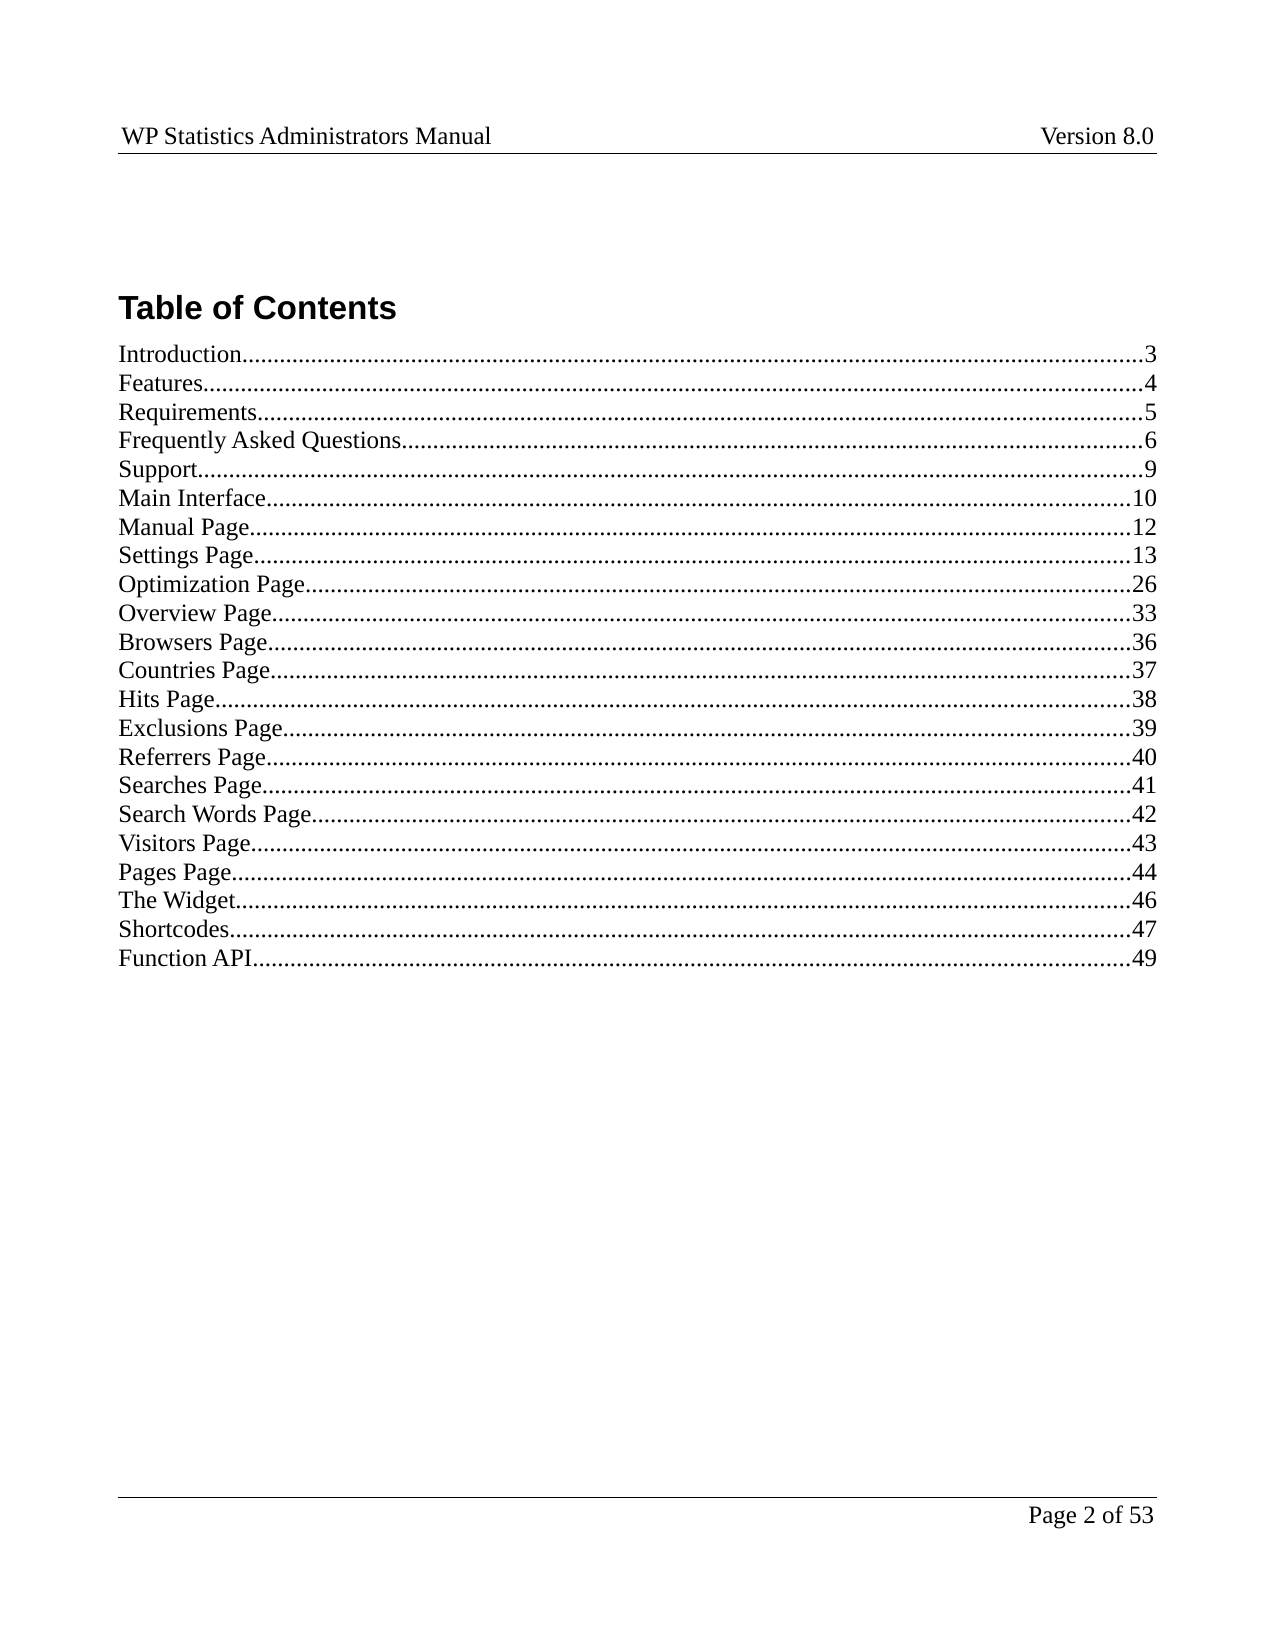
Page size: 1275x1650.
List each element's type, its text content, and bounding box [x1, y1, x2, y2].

text Features 4 [118, 368, 1157, 397]
text Browsers Page 36 [118, 627, 1157, 656]
text Hits Page 38 [118, 684, 1157, 713]
text Introduction 3 [118, 339, 1157, 368]
text Frequently Asked Questions 6 [118, 426, 1157, 454]
text Shortcodes 47 [118, 914, 1157, 943]
text Function API 49 [118, 943, 1157, 972]
text Pages Page 44 [118, 857, 1157, 886]
text Support 9 [118, 454, 1157, 483]
text Search Words Page 42 [118, 799, 1157, 828]
text Requirements 5 [118, 397, 1157, 426]
text Main Interface 10 [118, 483, 1157, 512]
text Referrers Page 40 [118, 742, 1157, 771]
text Exclusions Page 39 [118, 713, 1157, 742]
text Settings Page 13 [118, 541, 1157, 569]
text Manual Page 12 [118, 512, 1157, 541]
subtitle Table of Contents [118, 288, 1157, 327]
text Searches Page 41 [118, 771, 1157, 799]
text Overview Page 33 [118, 598, 1157, 627]
text The Widget 46 [118, 886, 1157, 914]
text Optimization Page 26 [118, 569, 1157, 598]
text Countries Page 37 [118, 656, 1157, 684]
text Visitors Page 43 [118, 828, 1157, 857]
